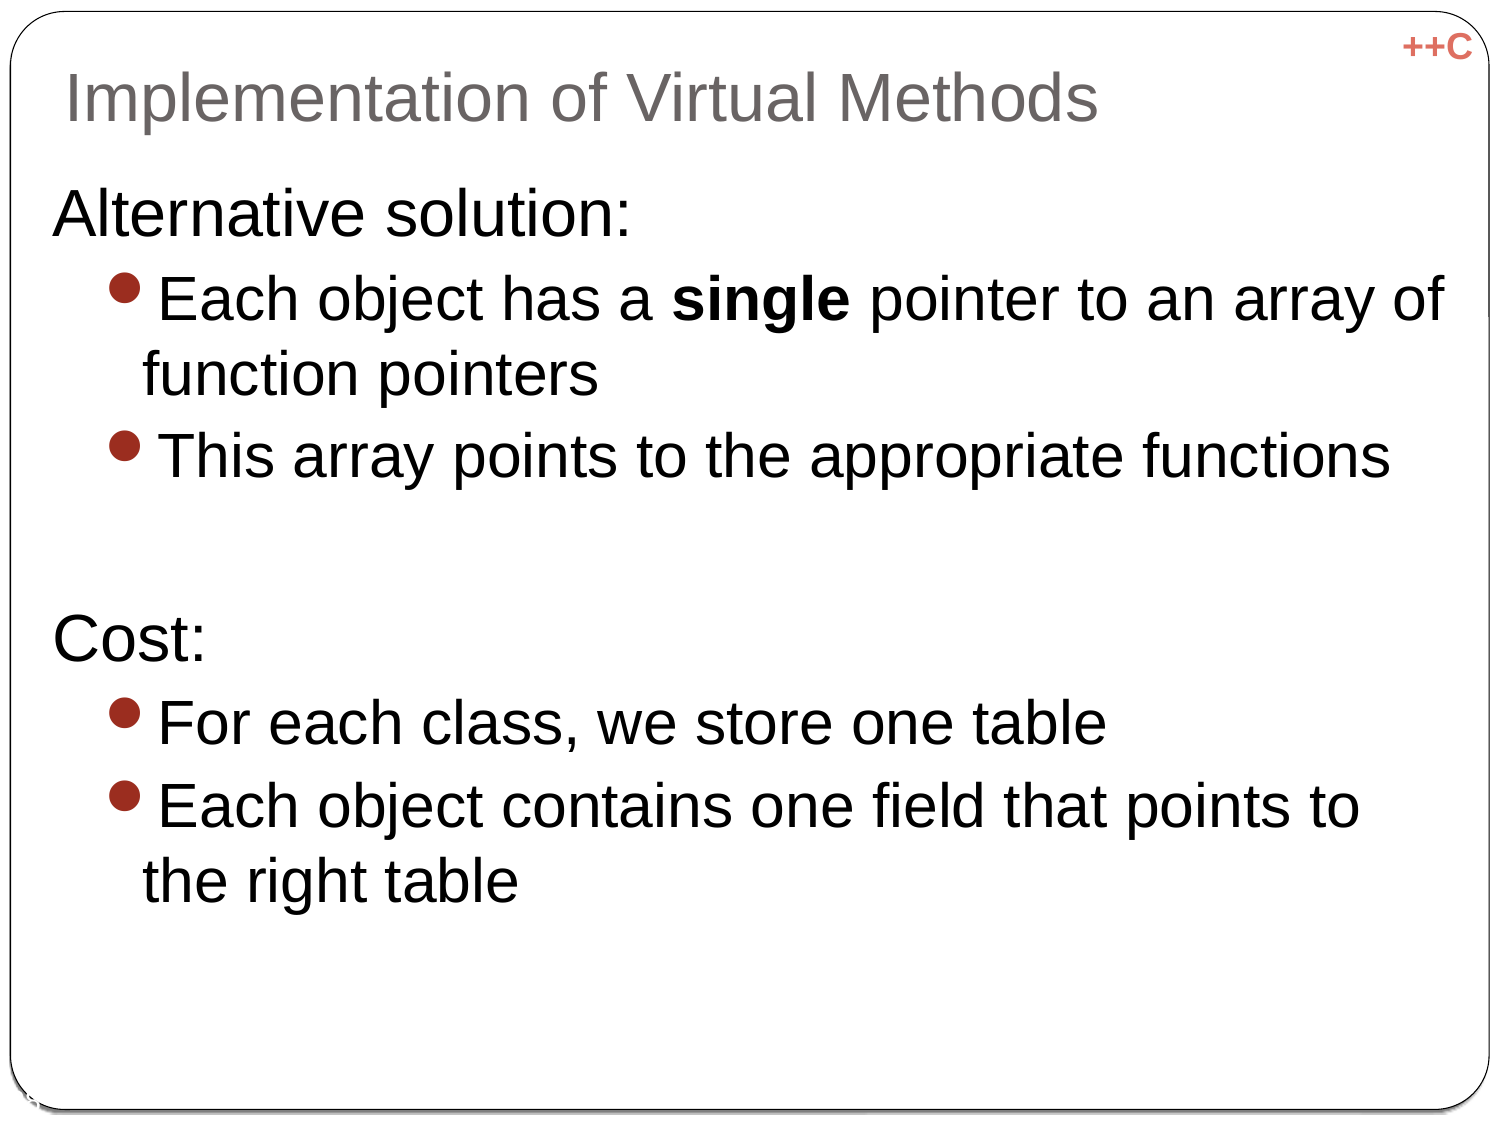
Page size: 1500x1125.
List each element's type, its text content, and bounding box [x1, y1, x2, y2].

title Implementation of Virtual Methods [50, 45, 1450, 150]
list Alternative solution: Each object has a single pointer to an array of function pointers This array points to the appropriate functions Cost: For each class, we store one table Each object contains one field that points to the right table [37, 162, 1463, 1088]
slide_number [0, 1074, 50, 1125]
